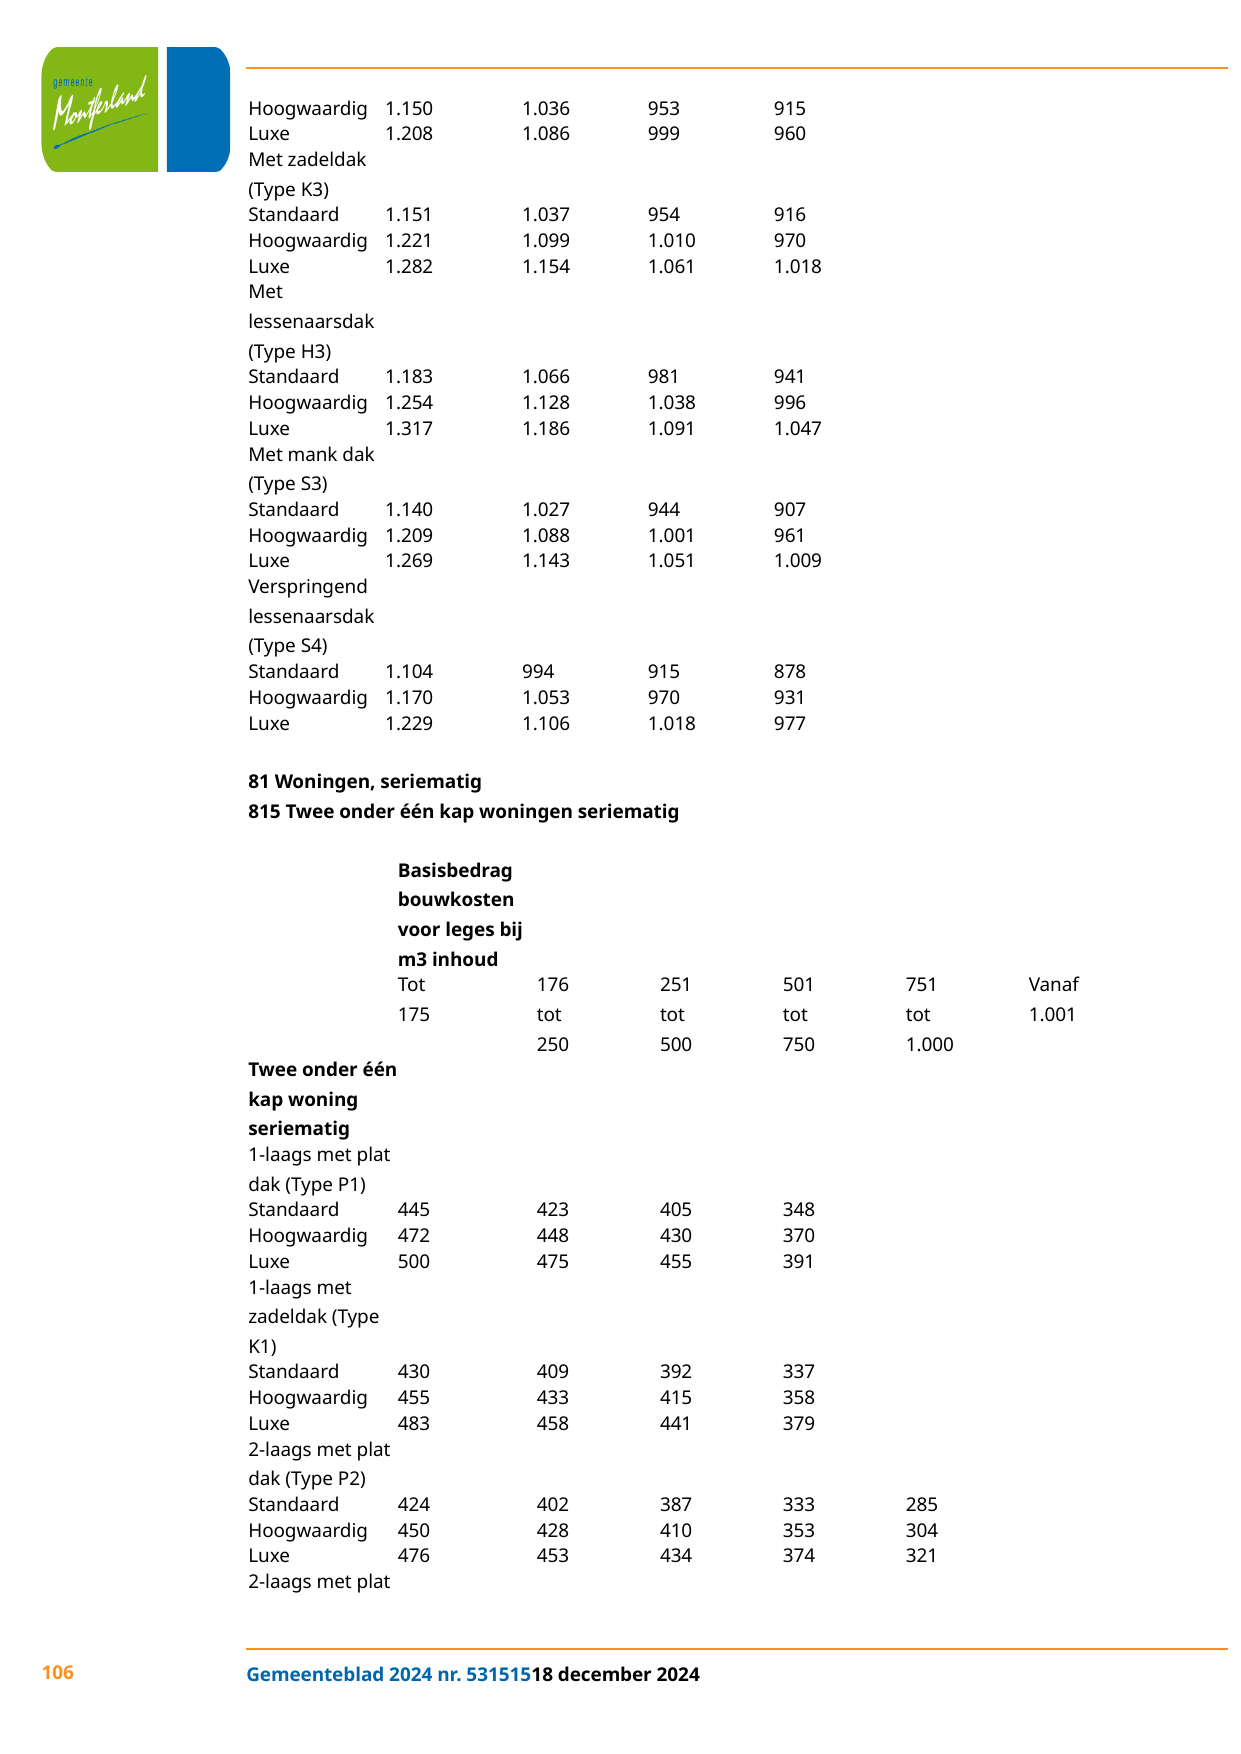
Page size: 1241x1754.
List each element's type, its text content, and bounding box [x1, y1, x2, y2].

table_cell 391 [783, 1248, 906, 1274]
text 81 Woningen, seriematig [248, 768, 1152, 794]
table_cell Hoogwaardig [248, 95, 385, 121]
table_cell 1.086 [522, 121, 648, 146]
table_cell Standaard [248, 1197, 398, 1222]
table_cell Verspringend lessenaarsdak (Type S4) [248, 573, 385, 658]
table_cell [660, 1056, 783, 1141]
table_cell [900, 573, 1026, 658]
table_cell [906, 1141, 1028, 1197]
table_cell [906, 1385, 1028, 1410]
table_cell Tot 175 [398, 972, 537, 1056]
table_cell 304 [906, 1517, 1028, 1543]
table_cell [1026, 684, 1152, 710]
table_cell 450 [398, 1517, 537, 1543]
table_cell 358 [783, 1385, 906, 1410]
table_cell 458 [537, 1410, 660, 1436]
table_cell [906, 1410, 1028, 1436]
table_cell [1026, 496, 1152, 522]
table_cell 1.221 [385, 227, 522, 253]
table_cell [1029, 1569, 1152, 1594]
table_cell 475 [537, 1248, 660, 1274]
table_cell 333 [783, 1491, 906, 1517]
table_cell [783, 1569, 906, 1594]
table_cell Luxe [248, 548, 385, 573]
table_cell 961 [774, 522, 900, 548]
table_cell [1026, 253, 1152, 279]
table_cell 751 tot 1.000 [906, 972, 1028, 1056]
table_cell 1.254 [385, 389, 522, 415]
table_cell Luxe [248, 1248, 398, 1274]
table_cell [648, 146, 774, 202]
table_cell 1.018 [648, 710, 774, 735]
table_cell Hoogwaardig [248, 522, 385, 548]
table_cell [774, 441, 900, 496]
table_cell 916 [774, 202, 900, 227]
table_cell Standaard [248, 1491, 398, 1517]
table_cell Luxe [248, 253, 385, 279]
table_cell 1.104 [385, 658, 522, 684]
table_cell 1.128 [522, 389, 648, 415]
table_cell 501 tot 750 [783, 972, 906, 1056]
table_cell [660, 1436, 783, 1491]
table_cell 251 tot 500 [660, 972, 783, 1056]
table_cell 453 [537, 1543, 660, 1568]
table_cell Met zadeldak (Type K3) [248, 146, 385, 202]
table_cell [1029, 1410, 1152, 1436]
table_cell [1026, 227, 1152, 253]
table_cell 1.186 [522, 415, 648, 441]
table_cell [900, 389, 1026, 415]
table_cell 1.183 [385, 364, 522, 389]
table_cell [774, 573, 900, 658]
table_cell 500 [398, 1248, 537, 1274]
table_cell 445 [398, 1197, 537, 1222]
table_cell Standaard [248, 496, 385, 522]
table_cell [783, 1056, 906, 1141]
table_cell Hoogwaardig [248, 684, 385, 710]
table_cell [1026, 658, 1152, 684]
table_cell Hoogwaardig [248, 227, 385, 253]
table_cell 1.051 [648, 548, 774, 573]
table_cell 915 [774, 95, 900, 121]
table_cell [660, 1274, 783, 1359]
table_cell [385, 573, 522, 658]
table_cell 434 [660, 1543, 783, 1568]
table_cell [1026, 95, 1152, 121]
table_cell 424 [398, 1491, 537, 1517]
table_cell 1.154 [522, 253, 648, 279]
table_header Basisbedrag bouwkosten voor leges bij m3 inhoud [398, 857, 537, 972]
table_cell 1.037 [522, 202, 648, 227]
table_cell [537, 1274, 660, 1359]
table_cell [774, 279, 900, 364]
table_cell [906, 1569, 1028, 1594]
table_cell Hoogwaardig [248, 1385, 398, 1410]
table_cell Standaard [248, 364, 385, 389]
table_cell 999 [648, 121, 774, 146]
table_cell 410 [660, 1517, 783, 1543]
table_cell [900, 146, 1026, 202]
table_cell [385, 146, 522, 202]
table_cell 1.150 [385, 95, 522, 121]
table_cell [537, 1141, 660, 1197]
table_cell 981 [648, 364, 774, 389]
table_cell Standaard [248, 202, 385, 227]
table_cell 1.036 [522, 95, 648, 121]
table_cell 433 [537, 1385, 660, 1410]
table_cell Luxe [248, 710, 385, 735]
table_cell 977 [774, 710, 900, 735]
table_cell 392 [660, 1359, 783, 1384]
table_cell 953 [648, 95, 774, 121]
table_cell [1026, 522, 1152, 548]
table_cell [900, 684, 1026, 710]
picture [41, 47, 231, 172]
table_cell 2-laags met plat [248, 1569, 398, 1594]
table_cell [1029, 1274, 1152, 1359]
table_cell [783, 1274, 906, 1359]
table_cell 1.088 [522, 522, 648, 548]
table_cell 448 [537, 1223, 660, 1248]
table_cell [398, 1274, 537, 1359]
table_cell [398, 1569, 537, 1594]
table_cell 944 [648, 496, 774, 522]
table_cell 337 [783, 1359, 906, 1384]
table_cell [1026, 573, 1152, 658]
table_cell 2-laags met plat dak (Type P2) [248, 1436, 398, 1491]
table_cell 1.282 [385, 253, 522, 279]
table_header [248, 857, 398, 972]
table_cell [900, 415, 1026, 441]
table_cell 1.106 [522, 710, 648, 735]
table_cell [900, 548, 1026, 573]
table_cell 907 [774, 496, 900, 522]
table_cell 996 [774, 389, 900, 415]
table_cell [900, 522, 1026, 548]
table_cell 402 [537, 1491, 660, 1517]
table_cell [385, 441, 522, 496]
table_cell [537, 1436, 660, 1491]
table_cell [900, 279, 1026, 364]
table_cell [648, 573, 774, 658]
table_cell 1.001 [648, 522, 774, 548]
table_cell [1029, 1543, 1152, 1568]
table_cell 1.209 [385, 522, 522, 548]
table_cell 1.170 [385, 684, 522, 710]
table_cell 285 [906, 1491, 1028, 1517]
table_cell Standaard [248, 658, 385, 684]
table_cell [906, 1274, 1028, 1359]
table_cell 455 [398, 1385, 537, 1410]
table_cell 1.269 [385, 548, 522, 573]
table_cell 405 [660, 1197, 783, 1222]
table_cell [900, 364, 1026, 389]
table_cell [900, 202, 1026, 227]
table_cell 409 [537, 1359, 660, 1384]
table_cell [1029, 1359, 1152, 1384]
table_cell 348 [783, 1197, 906, 1222]
table_cell [522, 279, 648, 364]
table_cell [537, 1056, 660, 1141]
table_cell [1026, 389, 1152, 415]
table_cell [1026, 441, 1152, 496]
table_cell 1-laags met plat dak (Type P1) [248, 1141, 398, 1197]
table_cell [783, 1436, 906, 1491]
table_cell 472 [398, 1223, 537, 1248]
table_cell [1026, 364, 1152, 389]
table_cell 1.091 [648, 415, 774, 441]
table_cell 1.061 [648, 253, 774, 279]
table_cell 415 [660, 1385, 783, 1410]
table_cell [1029, 1056, 1152, 1141]
table_cell [648, 279, 774, 364]
table_cell 1.066 [522, 364, 648, 389]
table_cell [398, 1056, 537, 1141]
table_cell [398, 1436, 537, 1491]
table_cell [1029, 1141, 1152, 1197]
table_cell 1.009 [774, 548, 900, 573]
table_cell [1029, 1517, 1152, 1543]
table_cell [906, 1223, 1028, 1248]
table_cell 954 [648, 202, 774, 227]
table_cell 1.208 [385, 121, 522, 146]
table_cell [900, 496, 1026, 522]
table_cell 430 [398, 1359, 537, 1384]
table_cell Standaard [248, 1359, 398, 1384]
table_cell 1.151 [385, 202, 522, 227]
table_cell 1.047 [774, 415, 900, 441]
table_cell 1.143 [522, 548, 648, 573]
table_cell 430 [660, 1223, 783, 1248]
table_cell [248, 972, 398, 1056]
table_cell Hoogwaardig [248, 1517, 398, 1543]
table_cell 1-laags met zadeldak (Type K1) [248, 1274, 398, 1359]
table_cell 1.010 [648, 227, 774, 253]
table_cell [1029, 1223, 1152, 1248]
table_cell 1.053 [522, 684, 648, 710]
table_cell 476 [398, 1543, 537, 1568]
table_cell [398, 1141, 537, 1197]
table_cell [1029, 1197, 1152, 1222]
table_cell [1029, 1248, 1152, 1274]
table_cell 370 [783, 1223, 906, 1248]
table_cell 931 [774, 684, 900, 710]
table_cell [900, 227, 1026, 253]
table_cell [522, 573, 648, 658]
table_cell [906, 1197, 1028, 1222]
table_cell 994 [522, 658, 648, 684]
table_cell [1026, 121, 1152, 146]
table_cell [537, 1569, 660, 1594]
table_cell [1026, 415, 1152, 441]
table_cell [1029, 1491, 1152, 1517]
table_cell 455 [660, 1248, 783, 1274]
table_cell 941 [774, 364, 900, 389]
table_cell 387 [660, 1491, 783, 1517]
table_cell [385, 279, 522, 364]
table_cell [1026, 548, 1152, 573]
table_cell 1.317 [385, 415, 522, 441]
table_cell 1.099 [522, 227, 648, 253]
table_cell Luxe [248, 1543, 398, 1568]
table_cell [906, 1359, 1028, 1384]
table_cell [1026, 710, 1152, 735]
table_cell 915 [648, 658, 774, 684]
table_cell [774, 146, 900, 202]
table_cell 428 [537, 1517, 660, 1543]
table_cell [522, 441, 648, 496]
table_cell 379 [783, 1410, 906, 1436]
table_cell 878 [774, 658, 900, 684]
table_cell Luxe [248, 121, 385, 146]
table_cell [906, 1248, 1028, 1274]
table_cell 960 [774, 121, 900, 146]
table_cell [648, 441, 774, 496]
table_cell 176 tot 250 [537, 972, 660, 1056]
table_cell 441 [660, 1410, 783, 1436]
table_cell [900, 441, 1026, 496]
table_cell Met lessenaarsdak (Type H3) [248, 279, 385, 364]
table_cell [660, 1569, 783, 1594]
table_cell Luxe [248, 1410, 398, 1436]
table_cell 970 [648, 684, 774, 710]
table_cell 374 [783, 1543, 906, 1568]
table_cell [1026, 202, 1152, 227]
table_cell [1029, 1385, 1152, 1410]
table_cell [1029, 1436, 1152, 1491]
table_cell [1026, 279, 1152, 364]
table_cell 483 [398, 1410, 537, 1436]
table_cell 353 [783, 1517, 906, 1543]
table_cell [900, 710, 1026, 735]
table_cell 1.027 [522, 496, 648, 522]
table_cell [522, 146, 648, 202]
table_cell Twee onder één kap woning seriematig [248, 1056, 398, 1141]
table_cell [1026, 146, 1152, 202]
table_cell Luxe [248, 415, 385, 441]
table_cell 321 [906, 1543, 1028, 1568]
table_cell [660, 1141, 783, 1197]
table_cell Met mank dak (Type S3) [248, 441, 385, 496]
table_cell 1.018 [774, 253, 900, 279]
table_cell Vanaf 1.001 [1029, 972, 1152, 1056]
table_cell Hoogwaardig [248, 1223, 398, 1248]
table_cell [906, 1056, 1028, 1141]
table_cell [900, 121, 1026, 146]
table_cell 423 [537, 1197, 660, 1222]
table_cell [900, 95, 1026, 121]
table_cell [900, 253, 1026, 279]
table_cell Hoogwaardig [248, 389, 385, 415]
table_cell [906, 1436, 1028, 1491]
table_cell [783, 1141, 906, 1197]
text 815 Twee onder één kap woningen seriematig [248, 798, 1152, 823]
table_cell [900, 658, 1026, 684]
table_cell 1.229 [385, 710, 522, 735]
table_cell 1.038 [648, 389, 774, 415]
table_cell 1.140 [385, 496, 522, 522]
table_cell 970 [774, 227, 900, 253]
